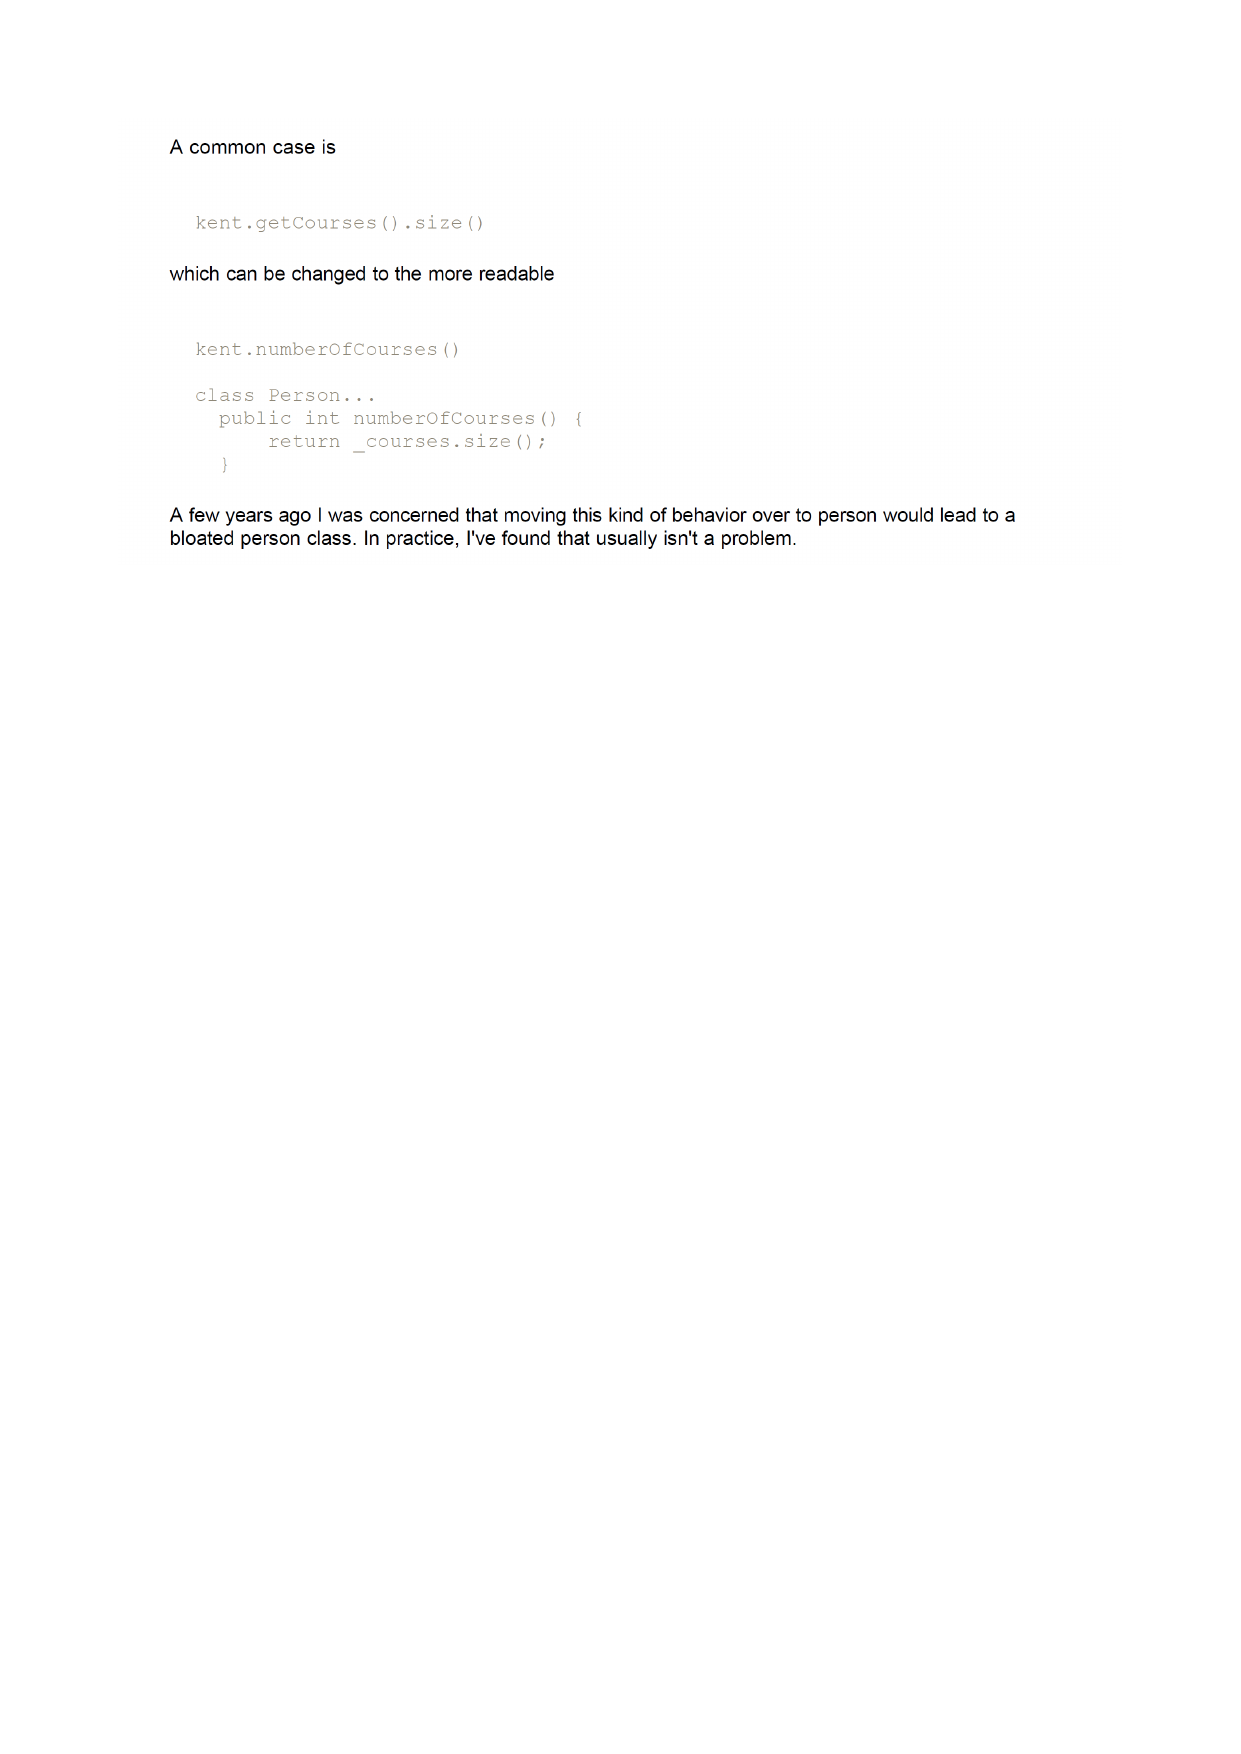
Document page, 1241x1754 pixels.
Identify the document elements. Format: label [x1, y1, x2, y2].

picture [118, 118, 1123, 565]
